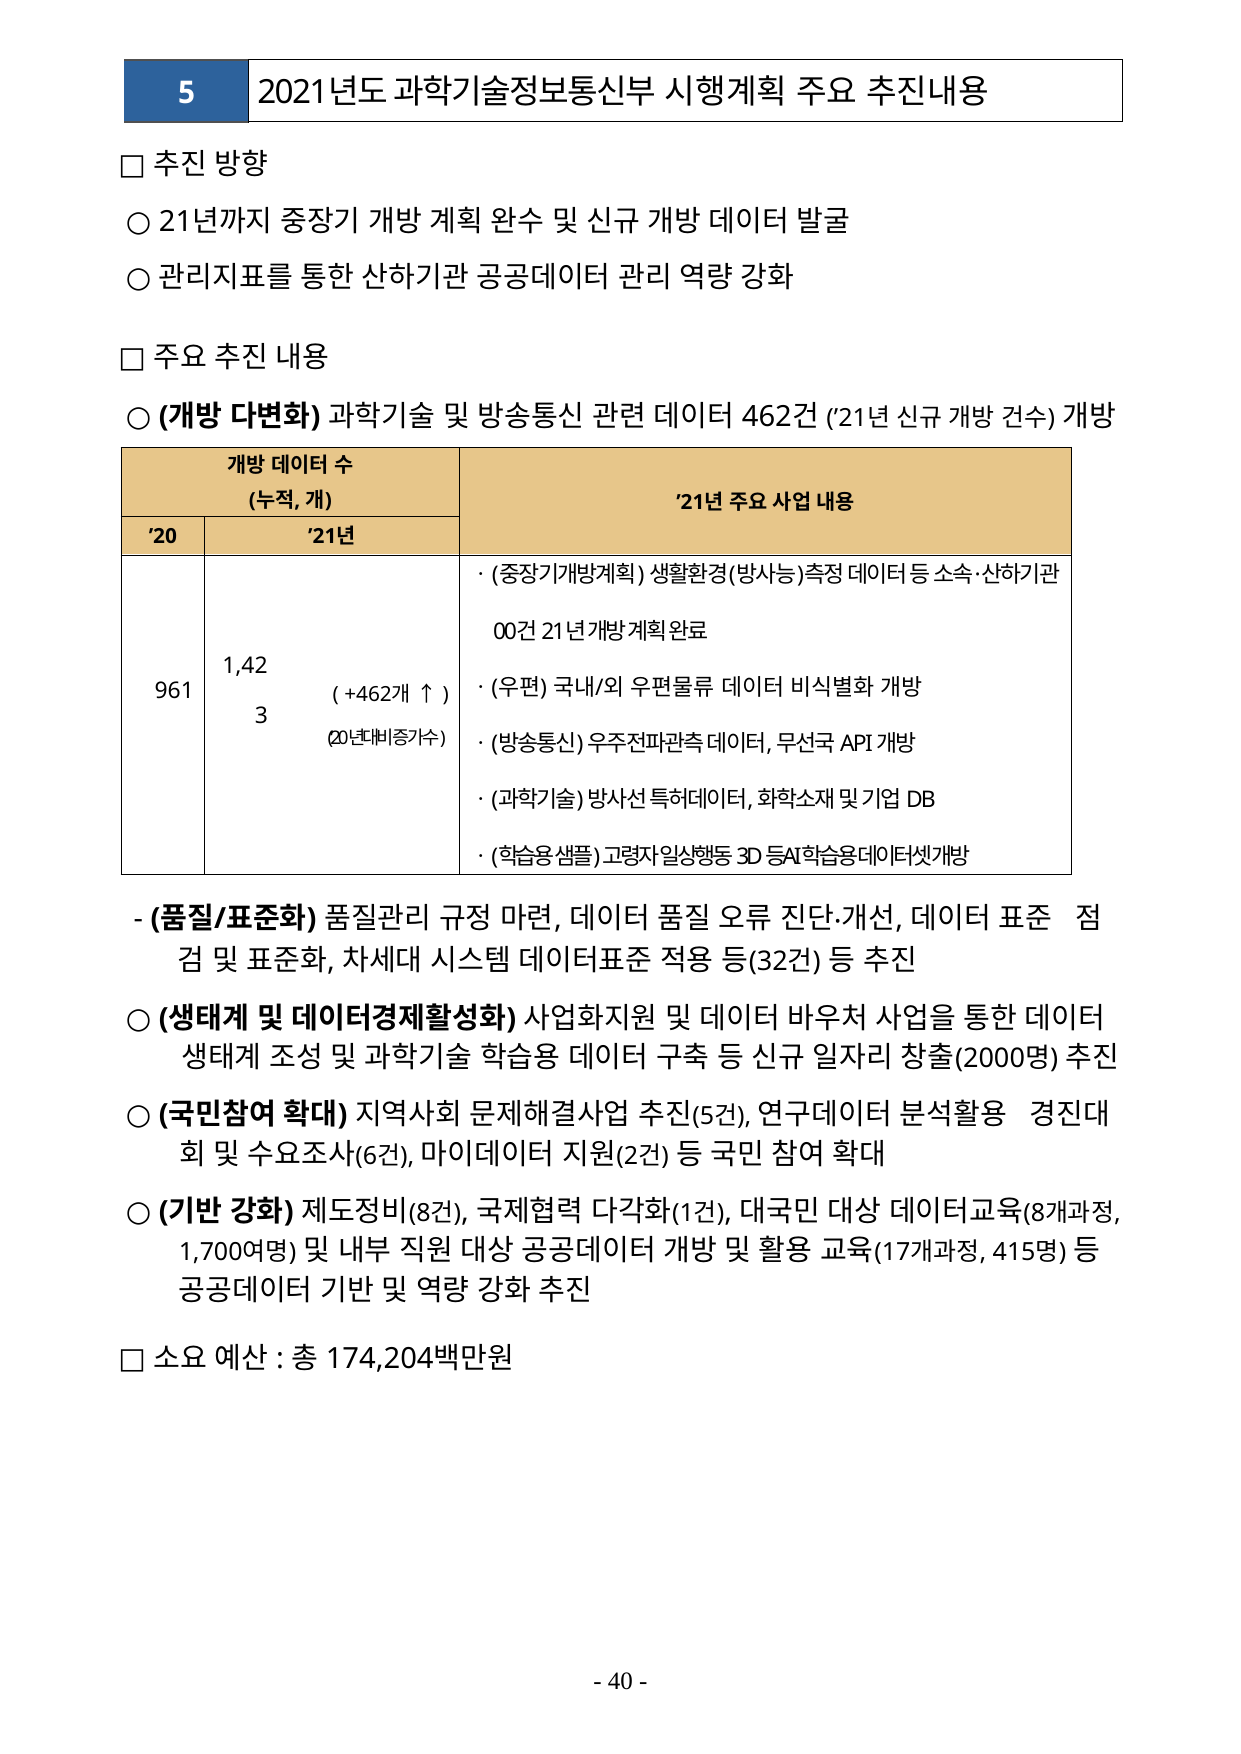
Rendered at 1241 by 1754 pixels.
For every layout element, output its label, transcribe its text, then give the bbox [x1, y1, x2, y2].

text - (품질/표준화) 품질관리 규정 마련, 데이터 품질 오류 진단‧개선, 데이터 표준 점검 및 표준화, 차세대 시스템 데이터표준 적용 등(32건) 등 추진 [118, 898, 1122, 980]
table_header 5 [124, 61, 248, 121]
table_cell ’21년 [205, 517, 459, 554]
text ○ 관리지표를 통한 산하기관 공공데이터 관리 역량 강화 [118, 257, 1122, 296]
table_cell ( +462개 ↑ ) (‘20년대비 증가 수) [278, 556, 459, 874]
table_header ’21년 주요 사업 내용 [460, 448, 1071, 554]
text ○ (개방 다변화) 과학기술 및 방송통신 관련 데이터 462건 (’21년 신규 개방 건수) 개방 [118, 396, 1122, 435]
text ○ 21년까지 중장기 개방 계획 완수 및 신규 개방 데이터 발굴 [118, 200, 1122, 239]
text □ 주요 추진 내용 [118, 336, 1122, 376]
text ○ (국민참여 확대) 지역사회 문제해결사업 추진(5건), 연구데이터 분석활용 경진대회 및 수요조사(6건), 마이데이터 지원(2건) 등 국민 참여 확대 [118, 1093, 1122, 1173]
text □ 소요 예산 : 총 174,204백만원 [118, 1337, 1122, 1377]
table_cell ’20 [122, 517, 204, 554]
table_header 개방 데이터 수 (누적, 개) [122, 448, 459, 516]
text ○ (기반 강화) 제도정비(8건), 국제협력 다각화(1건), 대국민 대상 데이터교육(8개과정, 1,700여명) 및 내부 직원 대상 공공데이터 개방 및 활용 교육(17개과정, 415명) 등 공공데이터 기반 및 역량 강화 추진 [118, 1190, 1122, 1309]
table_header 2021년도 과학기술정보통신부 시행계획 주요 추진내용 [249, 60, 1122, 121]
text ○ (생태계 및 데이터경제활성화) 사업화지원 및 데이터 바우처 사업을 통한 데이터 생태계 조성 및 과학기술 학습용 데이터 구축 등 신규 일자리 창출(2000명) 추진 [118, 997, 1122, 1076]
text □ 추진 방향 [118, 143, 1122, 183]
table_cell ㆍ(중장기개방계획) 생활환경(방사능)측정 데이터 등 소속·산하기관 00건 21년 개방 계획 완료 ㆍ(우편) 국내/외 우편물류 데이터 비식별화 개방 ㆍ(방송통신) 우주전파관측 데이터, 무선국 API 개방 ㆍ(과학기술) 방사선 특허데이터, 화학소재 및 기업 DB ㆍ(학습용 샘플) 고령자 일상행동 3D 등 AI학습용 데이터셋 개방 [460, 556, 1071, 874]
table_cell 1,423 [205, 556, 278, 874]
table_cell 961 [122, 556, 204, 874]
